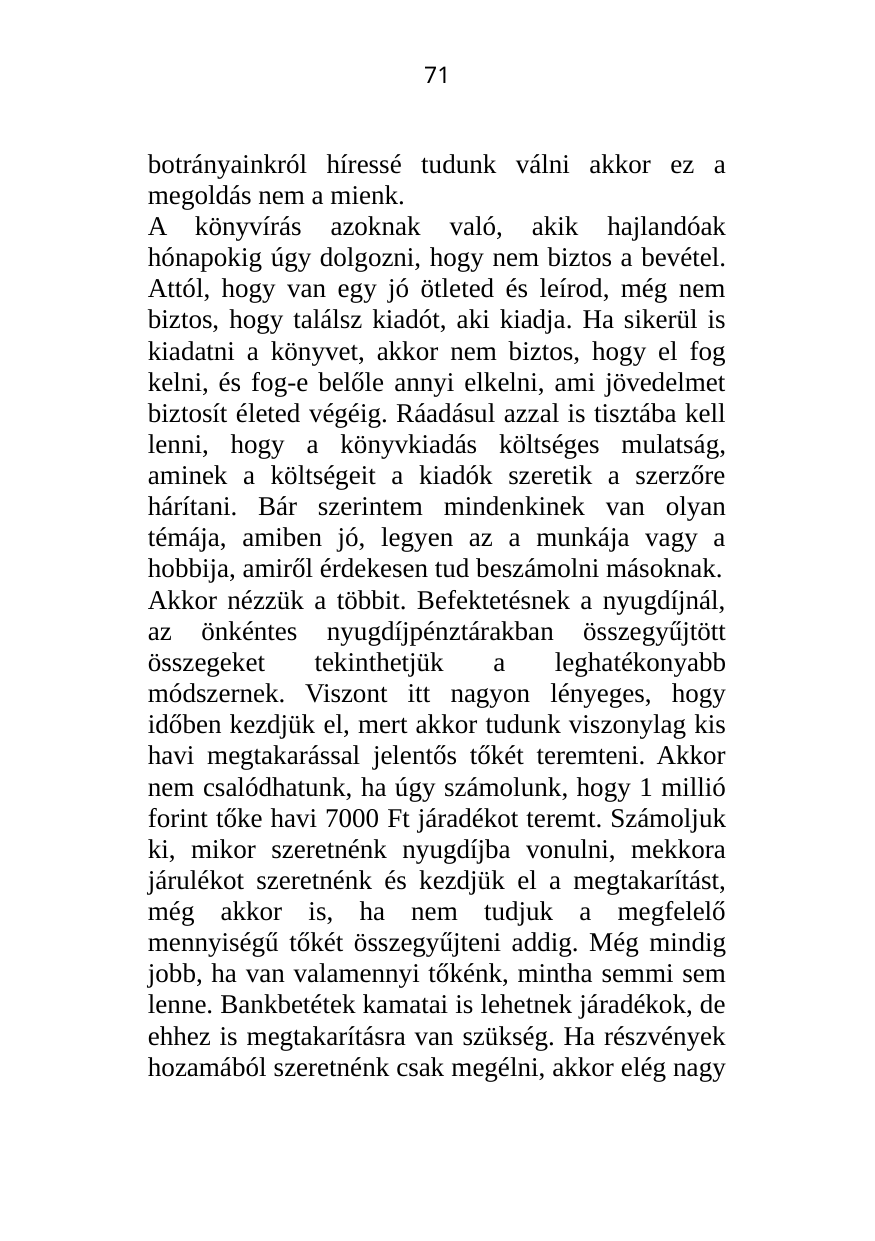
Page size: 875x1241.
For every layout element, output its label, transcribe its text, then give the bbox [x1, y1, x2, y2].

text Akkor nézzük a többit. Befektetésnek a nyugdíjnál, az önkéntes nyugdíjpénztárakban összegyűjtött összegeket tekinthetjük a leghatékonyabb módszernek. Viszont itt nagyon lényeges, hogy időben kezdjük el, mert akkor tudunk viszonylag kis havi megtakarással jelentős tőkét teremteni. Akkor nem csalódhatunk, ha úgy számolunk, hogy 1 millió forint tőke havi 7000 Ft járadékot teremt. Számoljuk ki, mikor szeretnénk nyugdíjba vonulni, mekkora járulékot szeretnénk és kezdjük el a megtakarítást, még akkor is, ha nem tudjuk a megfelelő mennyiségű tőkét összegyűjteni addig. Még mindig jobb, ha van valamennyi tőkénk, mintha semmi sem lenne. Bankbetétek kamatai is lehetnek járadékok, de ehhez is megtakarításra van szükség. Ha részvények hozamából szeretnénk csak megélni, akkor elég nagy [148, 584, 726, 1082]
text botrányainkról híressé tudunk válni akkor ez a megoldás nem a mienk. [148, 148, 726, 210]
text A könyvírás azoknak való, akik hajlandóak hónapokig úgy dolgozni, hogy nem biztos a bevétel. Attól, hogy van egy jó ötleted és leírod, még nem biztos, hogy találsz kiadót, aki kiadja. Ha sikerül is kiadatni a könyvet, akkor nem biztos, hogy el fog kelni, és fog-e belőle annyi elkelni, ami jövedelmet biztosít életed végéig. Ráadásul azzal is tisztába kell lenni, hogy a könyvkiadás költséges mulatság, aminek a költségeit a kiadók szeretik a szerzőre hárítani. Bár szerintem mindenkinek van olyan témája, amiben jó, legyen az a munkája vagy a hobbija, amiről érdekesen tud beszámolni másoknak. [148, 210, 726, 584]
